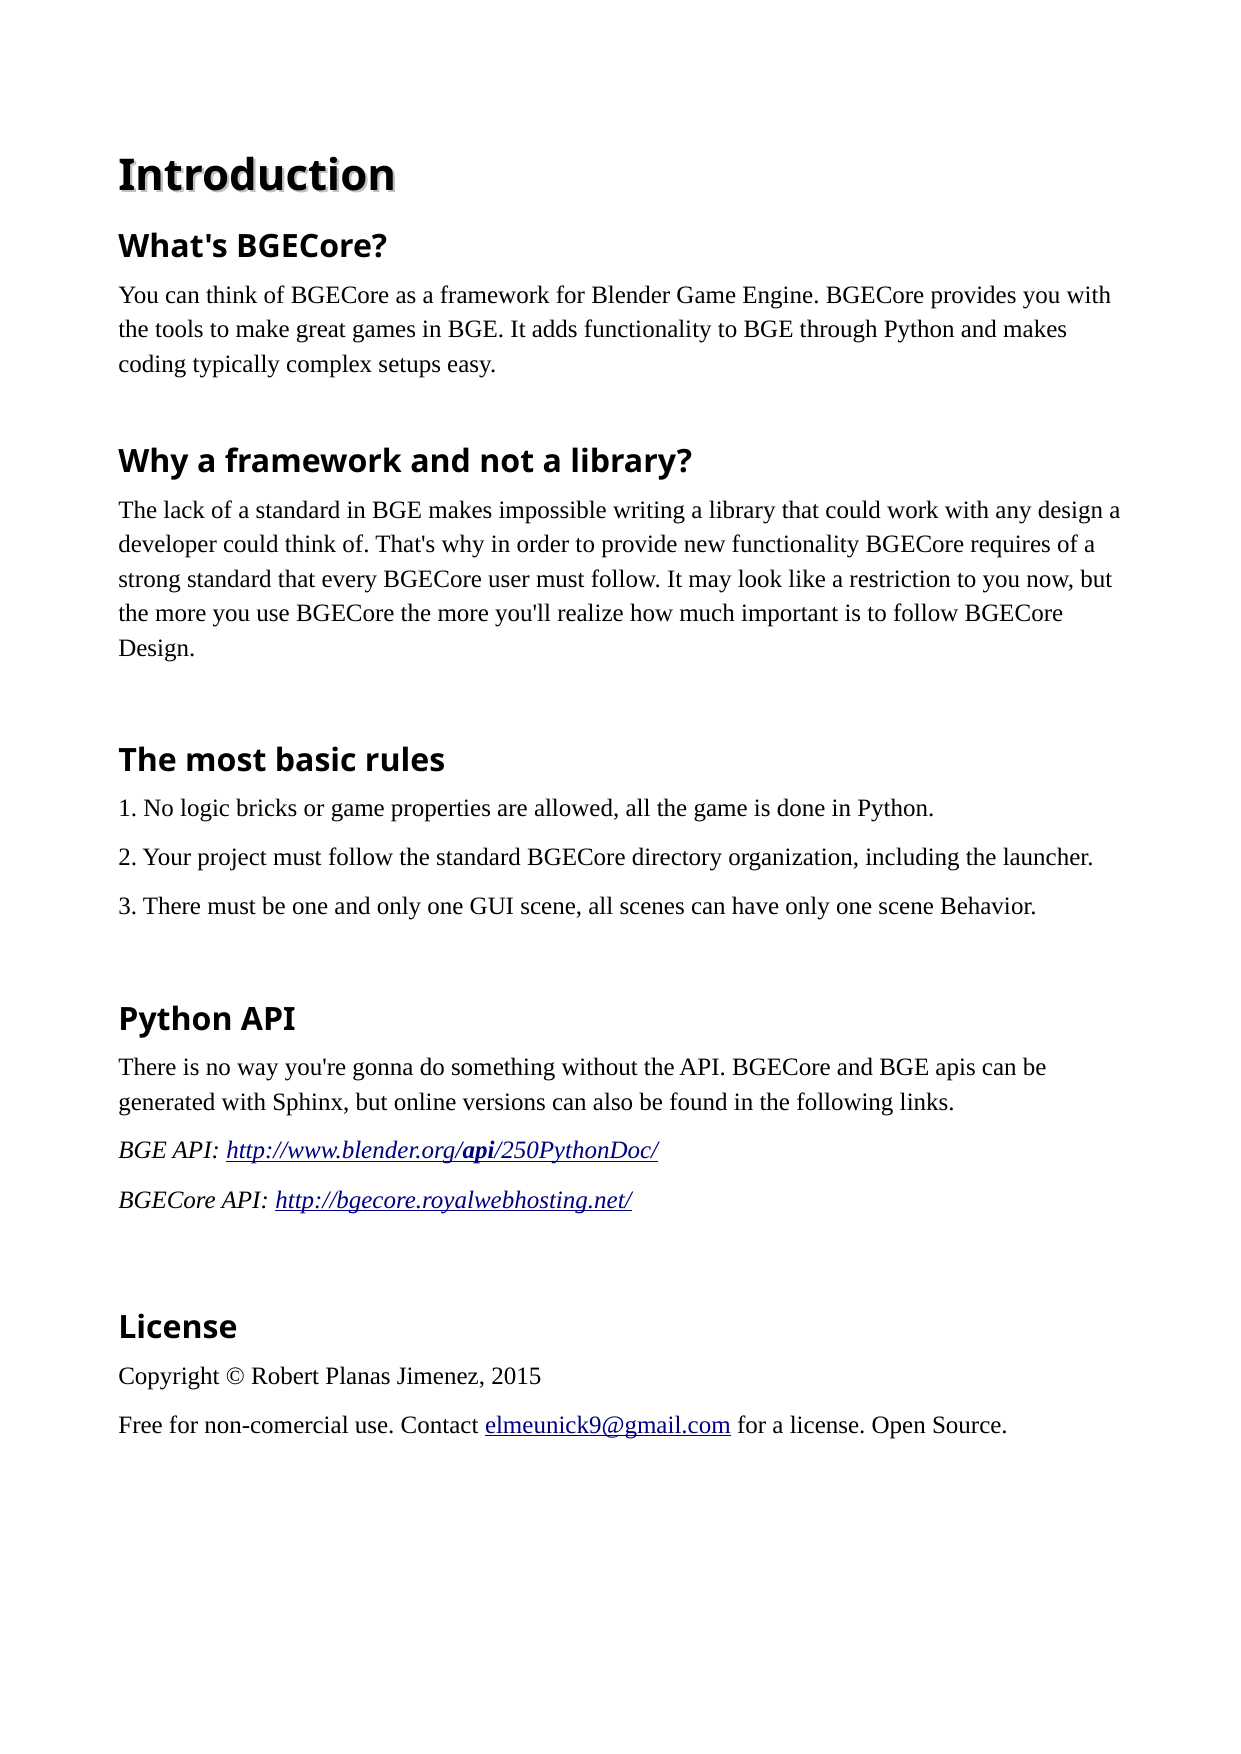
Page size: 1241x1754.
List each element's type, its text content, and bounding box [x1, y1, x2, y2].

text Free for non-comercial use. Contact elmeunick9@gmail.com for a license. Open Source. [118, 1410, 1122, 1439]
text The lack of a standard in BGE makes impossible writing a library that could work with any design a developer could think of. That's why in order to provide new functionality BGECore requires of a strong standard that every BGECore user must follow. It may look like a restriction to you now, but the more you use BGECore the more you'll realize how much important is to follow BGECore Design. [118, 495, 1122, 661]
subtitle What's BGECore? [118, 223, 1122, 267]
text 3. There must be one and only one GUI scene, all scenes can have only one scene Behavior. [118, 891, 1122, 920]
text Copyright © Robert Planas Jimenez, 2015 [118, 1361, 1122, 1389]
text There is no way you're gonna do something without the API. BGECore and BGE apis can be generated with Sphinx, but online versions can also be found in the following links. [118, 1052, 1122, 1115]
subtitle Python API [118, 996, 1122, 1039]
subtitle License [118, 1304, 1122, 1348]
text BGECore API: http://bgecore.royalwebhosting.net/ [118, 1185, 1122, 1213]
text You can think of BGECore as a framework for Blender Game Engine. BGECore provides you with the tools to make great games in BGE. It adds functionality to BGE through Python and makes coding typically complex setups easy. [118, 280, 1122, 412]
text 2. Your project must follow the standard BGECore directory organization, including the launcher. [118, 842, 1122, 871]
subtitle Why a framework and not a library? [118, 438, 1122, 482]
subtitle Introduction [118, 143, 1122, 203]
subtitle The most basic rules [118, 737, 1122, 781]
text BGE API: http://www.blender.org/api/250PythonDoc/ [118, 1136, 1122, 1164]
text 1. No logic bricks or game properties are allowed, all the game is done in Python. [118, 793, 1122, 822]
